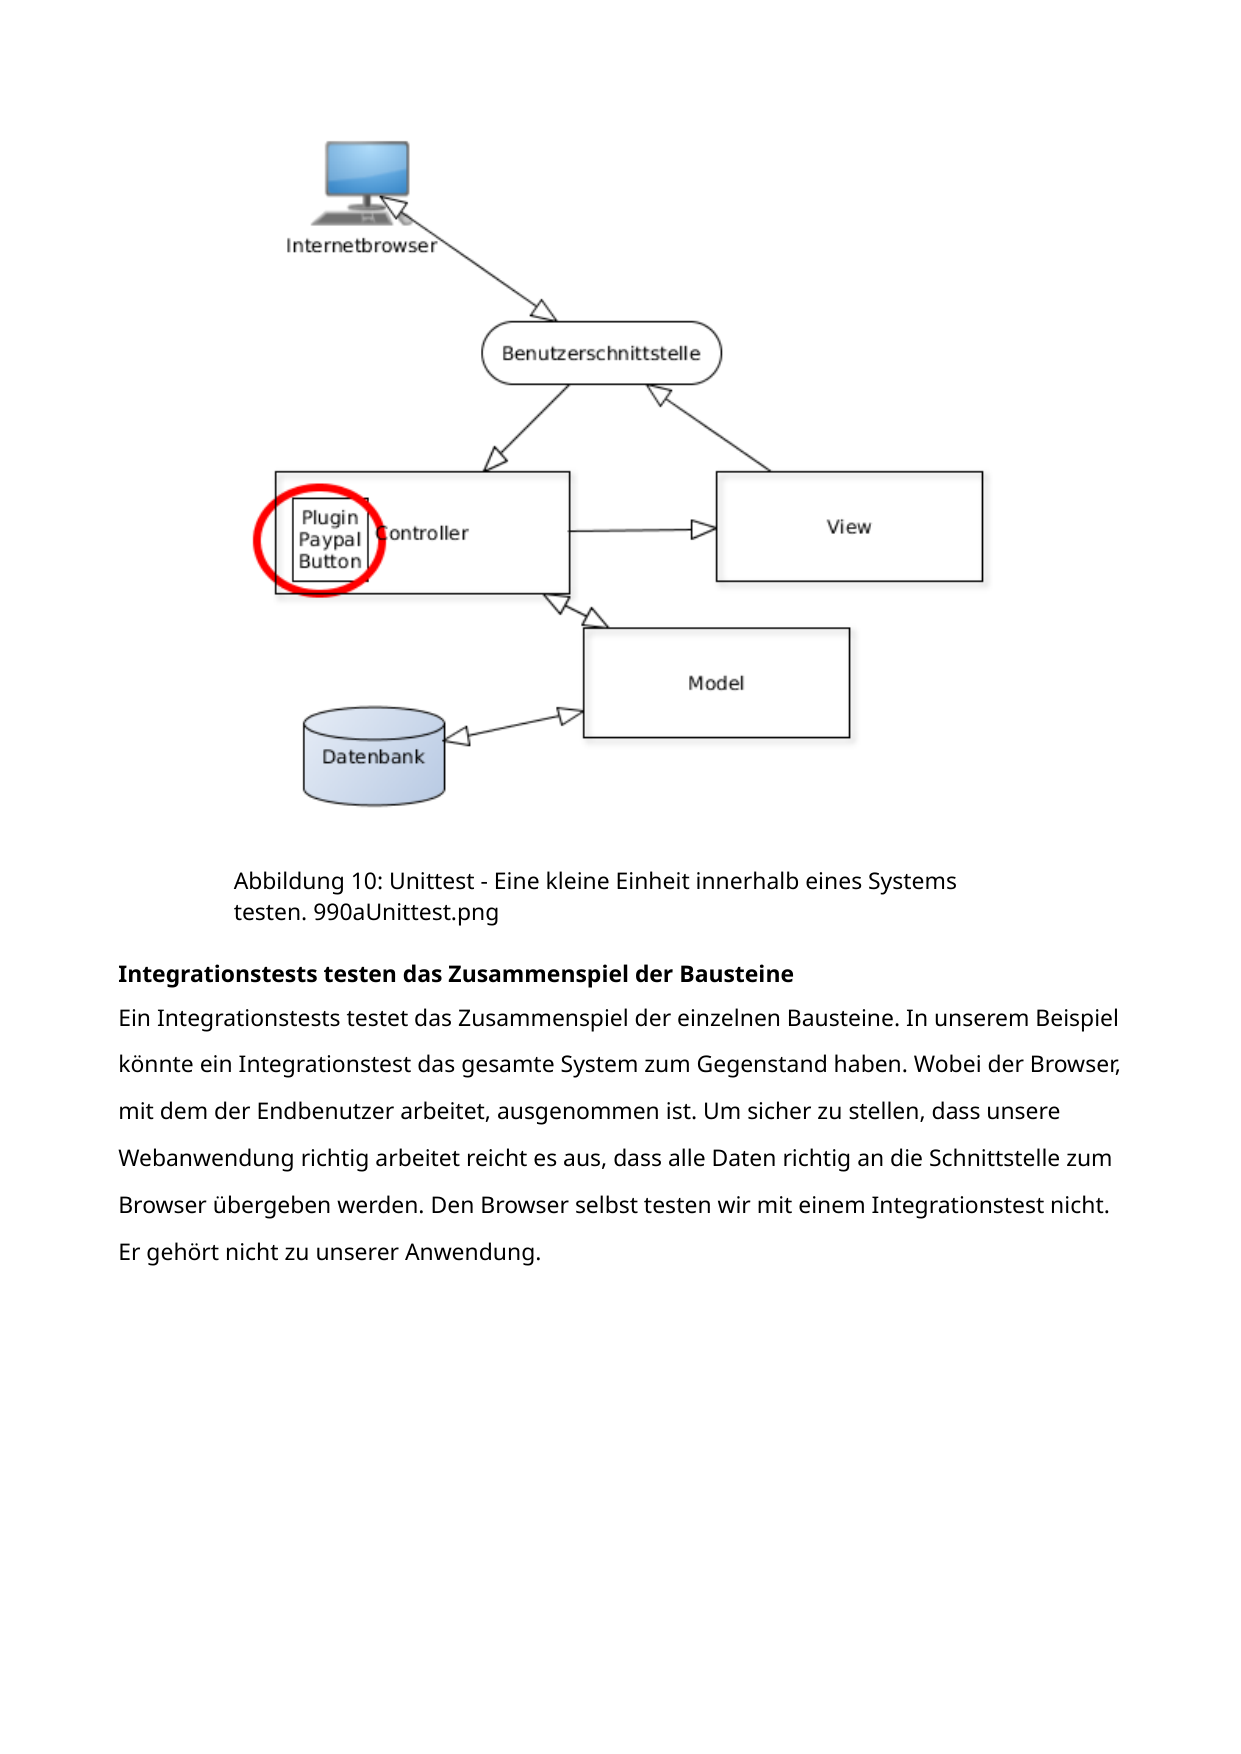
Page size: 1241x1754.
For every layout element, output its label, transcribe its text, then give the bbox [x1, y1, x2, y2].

text Abbildung 10: Unittest - Eine kleine Einheit innerhalb eines Systems testen. 990aUnittest.png [233, 834, 1007, 927]
text Ein Integrationstests testet das Zusammenspiel der einzelnen Bausteine. In unserem Beispiel könnte ein Integrationstest das gesamte System zum Gegenstand haben. Wobei der Browser, mit dem der Endbenutzer arbeitet, ausgenommen ist. Um sicher zu stellen, dass unsere Webanwendung richtig arbeitet reicht es aus, dass alle Daten richtig an die Schnittstelle zum Browser übergeben werden. Den Browser selbst testen wir mit einem Integrationstest nicht. Er gehört nicht zu unserer Anwendung. [118, 1001, 1122, 1267]
subtitle Integrationstests testen das Zusammenspiel der Bausteine [118, 958, 1122, 989]
picture [233, 118, 1007, 834]
